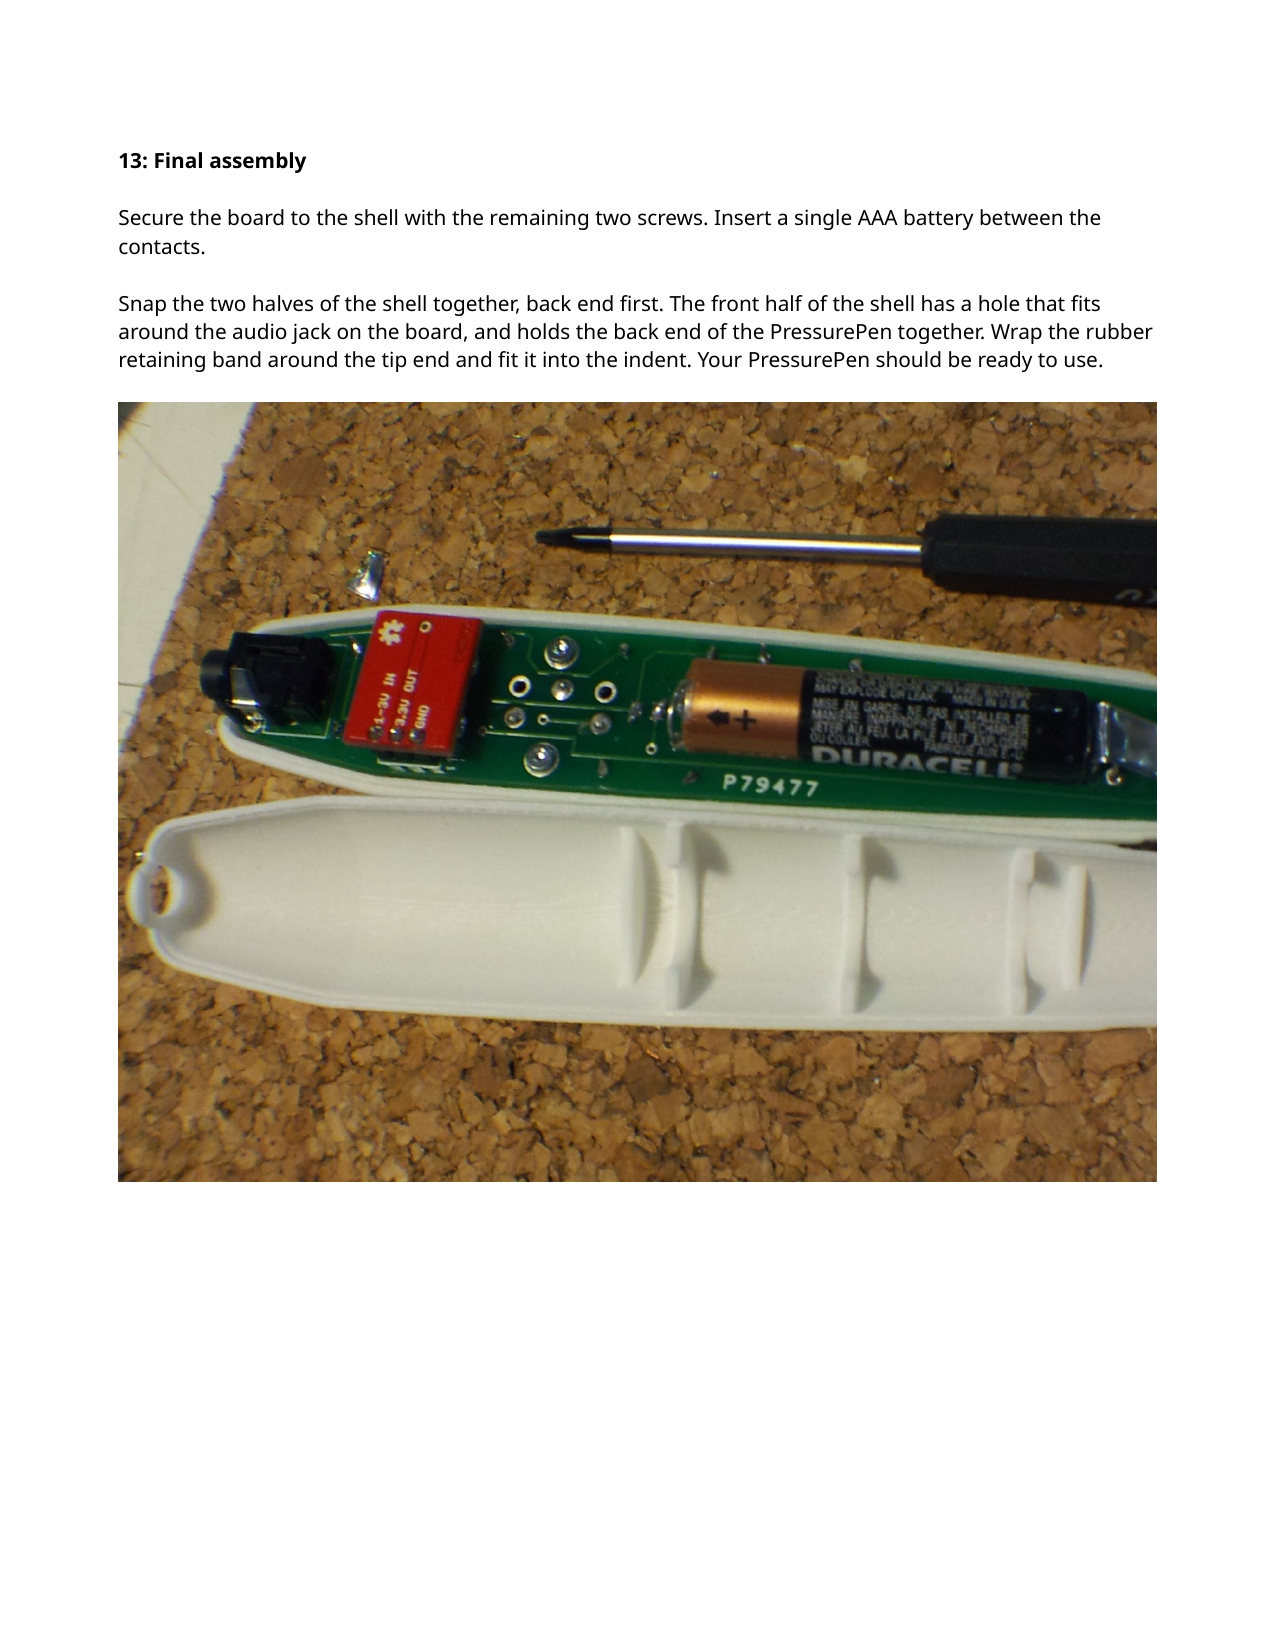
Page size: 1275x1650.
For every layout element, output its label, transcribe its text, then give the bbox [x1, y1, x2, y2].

text Secure the board to the shell with the remaining two screws. Insert a single AAA battery between the contacts. [118, 203, 1157, 260]
picture [118, 402, 1157, 1182]
text Snap the two halves of the shell together, back end first. The front half of the shell has a hole that fits around the audio jack on the board, and holds the back end of the PressurePen together. Wrap the rubber retaining band around the tip end and fit it into the indent. Your PressurePen should be ready to use. [118, 289, 1157, 374]
text 13: Final assembly [118, 147, 1157, 175]
